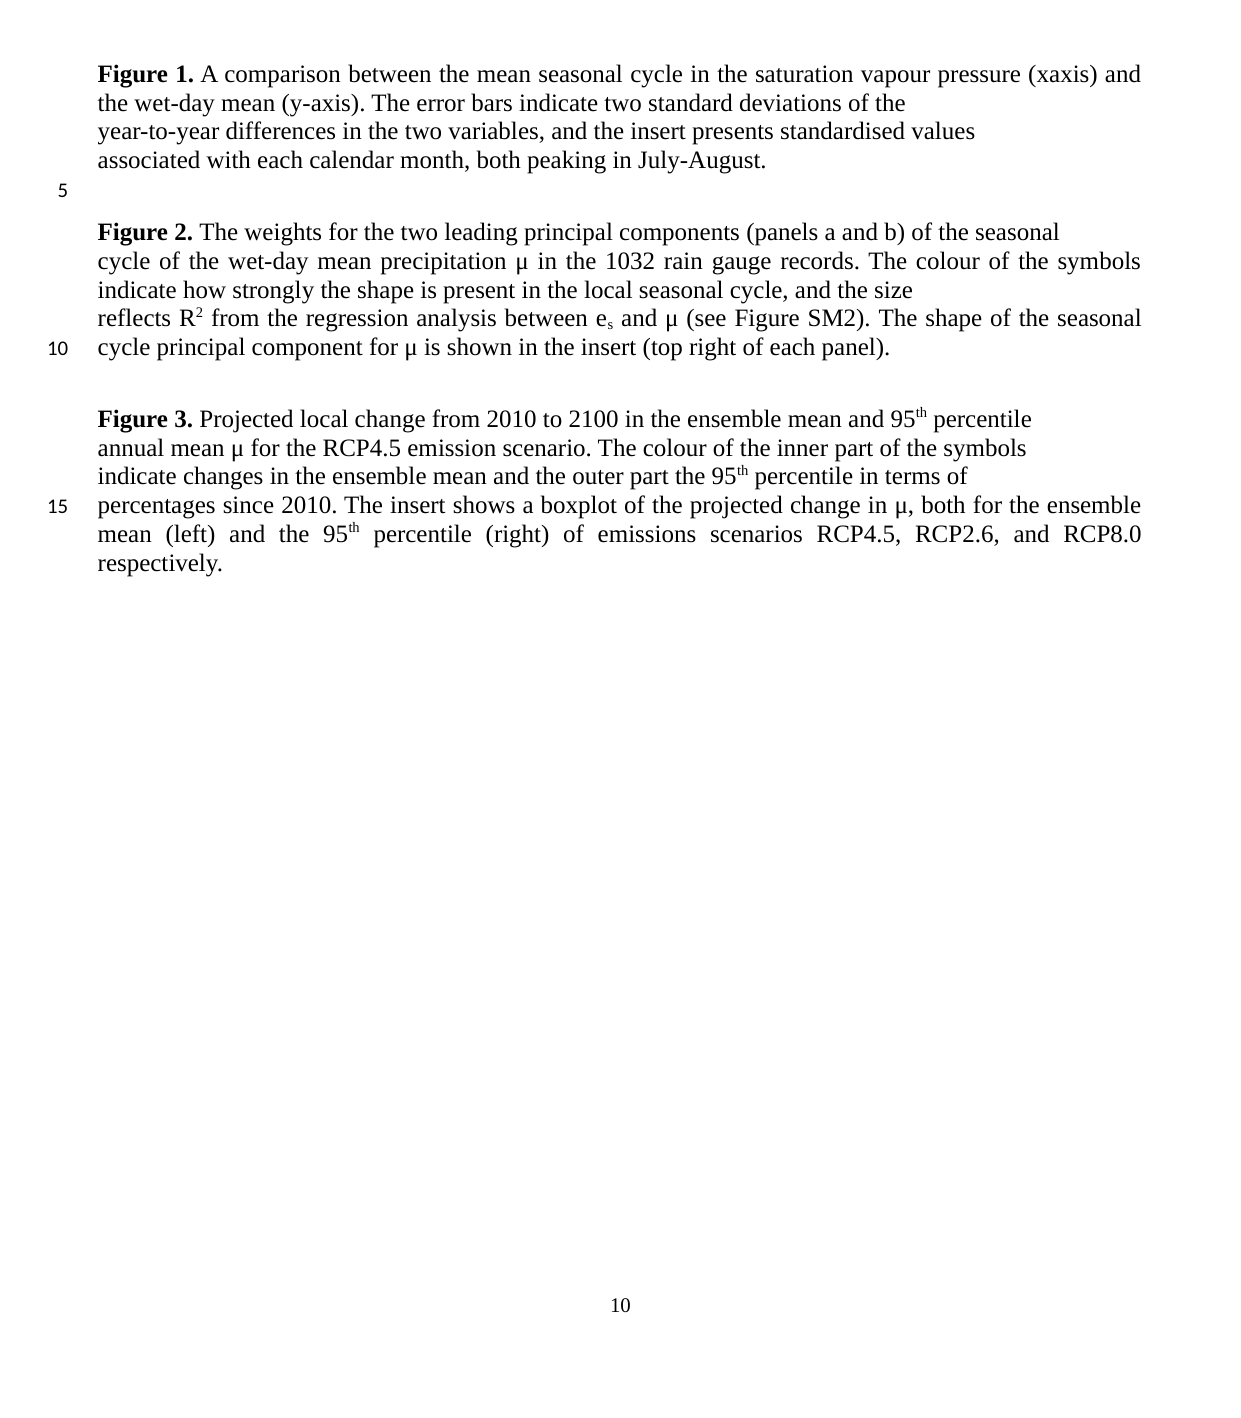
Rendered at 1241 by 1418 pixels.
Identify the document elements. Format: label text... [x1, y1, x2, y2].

text Figure 3. Projected local change from 2010 to 2100 in the ensemble mean and 95th percentile [97, 404, 1143, 433]
text indicate changes in the ensemble mean and the outer part the 95th percentile in terms of [97, 462, 1143, 490]
text annual mean μ for the RCP4.5 emission scenario. The colour of the inner part of the symbols [97, 433, 1143, 462]
text percentages since 2010. The insert shows a boxplot of the projected change in μ, both for the ensemble mean (left) and the 95th percentile (right) of emissions scenarios RCP4.5, RCP2.6, and RCP8.0 respectively. [97, 490, 1143, 577]
text Figure 2. The weights for the two leading principal components (panels a and b) of the seasonal [97, 217, 1143, 246]
text reflects R2 from the regression analysis between es and μ (see Figure SM2). The shape of the seasonal cycle principal component for μ is shown in the insert (top right of each panel). [97, 303, 1143, 361]
text Figure 1. A comparison between the mean seasonal cycle in the saturation vapour pressure (xaxis) and the wet-day mean (y-axis). The error bars indicate two standard deviations of the [97, 59, 1143, 117]
text associated with each calendar month, both peaking in July-August. [97, 145, 1143, 174]
text cycle of the wet-day mean precipitation μ in the 1032 rain gauge records. The colour of the symbols indicate how strongly the shape is present in the local seasonal cycle, and the size [97, 246, 1143, 303]
text year-to-year differences in the two variables, and the insert presents standardised values [97, 117, 1143, 145]
